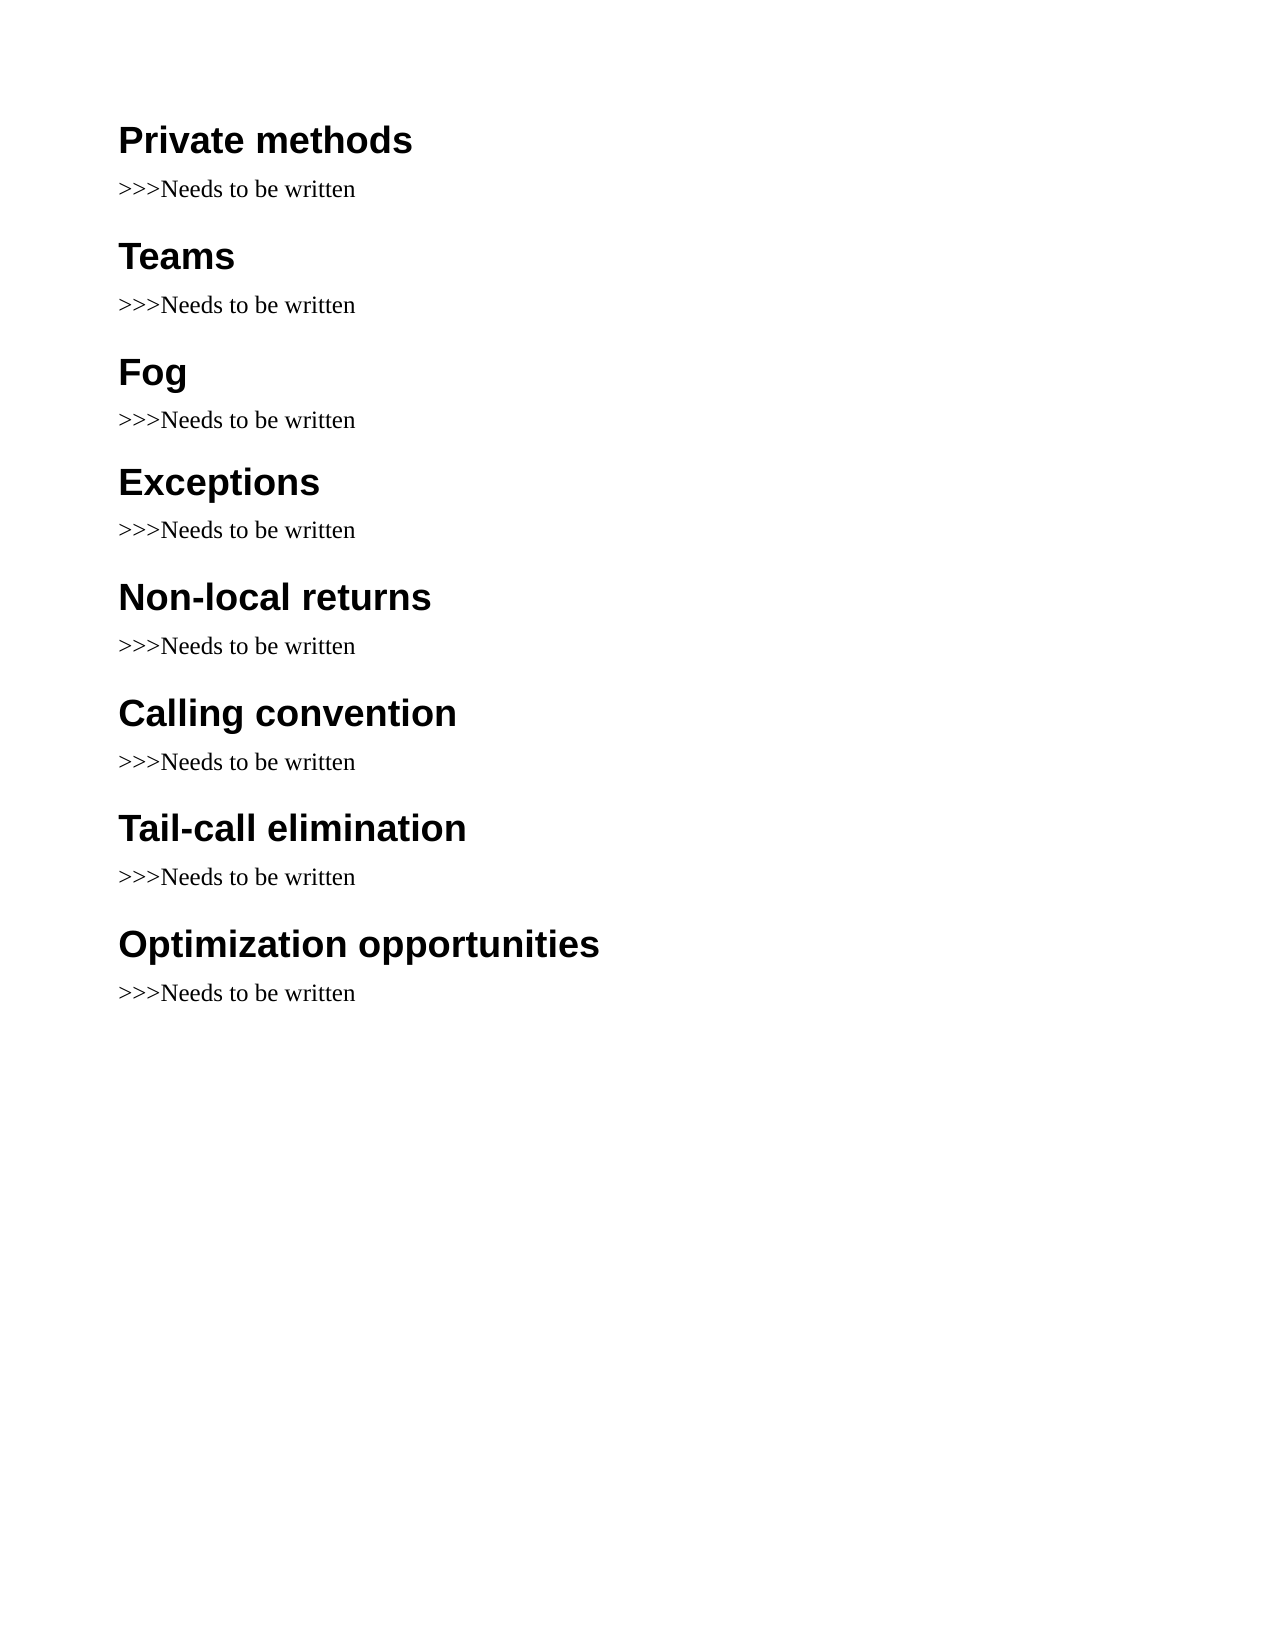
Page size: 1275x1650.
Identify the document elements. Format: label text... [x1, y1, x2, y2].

subtitle Teams [118, 234, 1157, 277]
text >>>Needs to be written [118, 290, 1157, 319]
subtitle Private methods [118, 118, 1157, 162]
text >>>Needs to be written [118, 862, 1157, 891]
text >>>Needs to be written [118, 631, 1157, 660]
text >>>Needs to be written [118, 747, 1157, 775]
text >>>Needs to be written [118, 406, 1157, 434]
text >>>Needs to be written [118, 978, 1157, 1007]
text >>>Needs to be written [118, 515, 1157, 544]
subtitle Optimization opportunities [118, 922, 1157, 965]
subtitle Exceptions [118, 459, 1157, 503]
subtitle Non-local returns [118, 575, 1157, 618]
subtitle Fog [118, 349, 1157, 393]
subtitle Calling convention [118, 691, 1157, 734]
subtitle Tail-call elimination [118, 806, 1157, 850]
text >>>Needs to be written [118, 174, 1157, 203]
